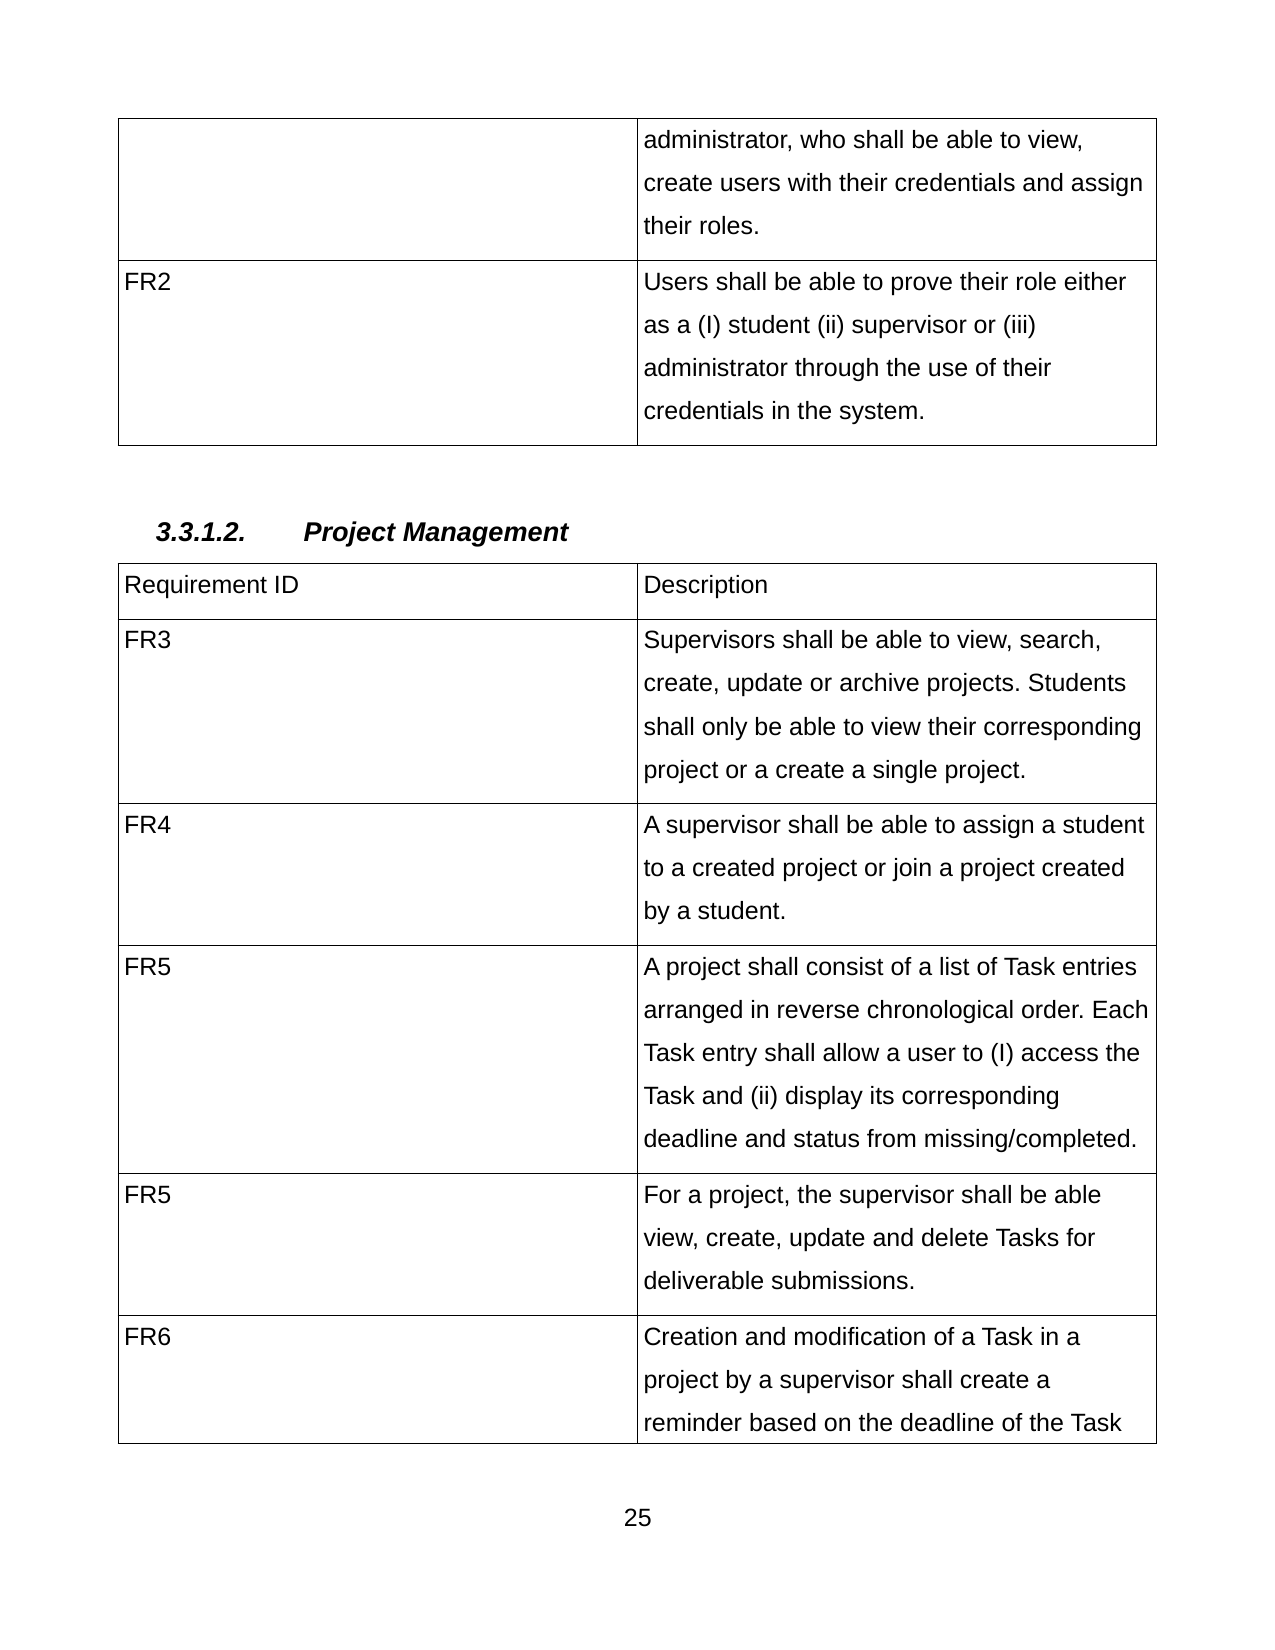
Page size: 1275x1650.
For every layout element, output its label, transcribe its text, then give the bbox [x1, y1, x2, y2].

table_cell FR3 [119, 620, 637, 803]
table_header Description [638, 564, 1156, 618]
table_cell Creation and modification of a Task in a project by a supervisor shall create a reminder based on the deadline of the Task [638, 1316, 1156, 1442]
table_cell Supervisors shall be able to view, search, create, update or archive projects. Students shall only be able to view their corresponding project or a create a single project. [638, 620, 1156, 803]
table_cell FR5 [119, 946, 637, 1173]
table_cell A project shall consist of a list of Task entries arranged in reverse chronological order. Each Task entry shall allow a user to (I) access the Task and (ii) display its corresponding deadline and status from missing/completed. [638, 946, 1156, 1173]
table_cell For a project, the supervisor shall be able view, create, update and delete Tasks for deliverable submissions. [638, 1174, 1156, 1315]
table_cell [119, 119, 637, 260]
table_cell FR2 [119, 261, 637, 445]
table_cell A supervisor shall be able to assign a student to a created project or join a project created by a student. [638, 804, 1156, 945]
table_cell FR6 [119, 1316, 637, 1442]
table_cell FR4 [119, 804, 637, 945]
subtitle Project Management [156, 516, 1157, 547]
table_cell administrator, who shall be able to view, create users with their credentials and assign their roles. [638, 119, 1156, 260]
table_header Requirement ID [119, 564, 637, 618]
table_cell Users shall be able to prove their role either as a (I) student (ii) supervisor or (iii) administrator through the use of their credentials in the system. [638, 261, 1156, 445]
table_cell FR5 [119, 1174, 637, 1315]
